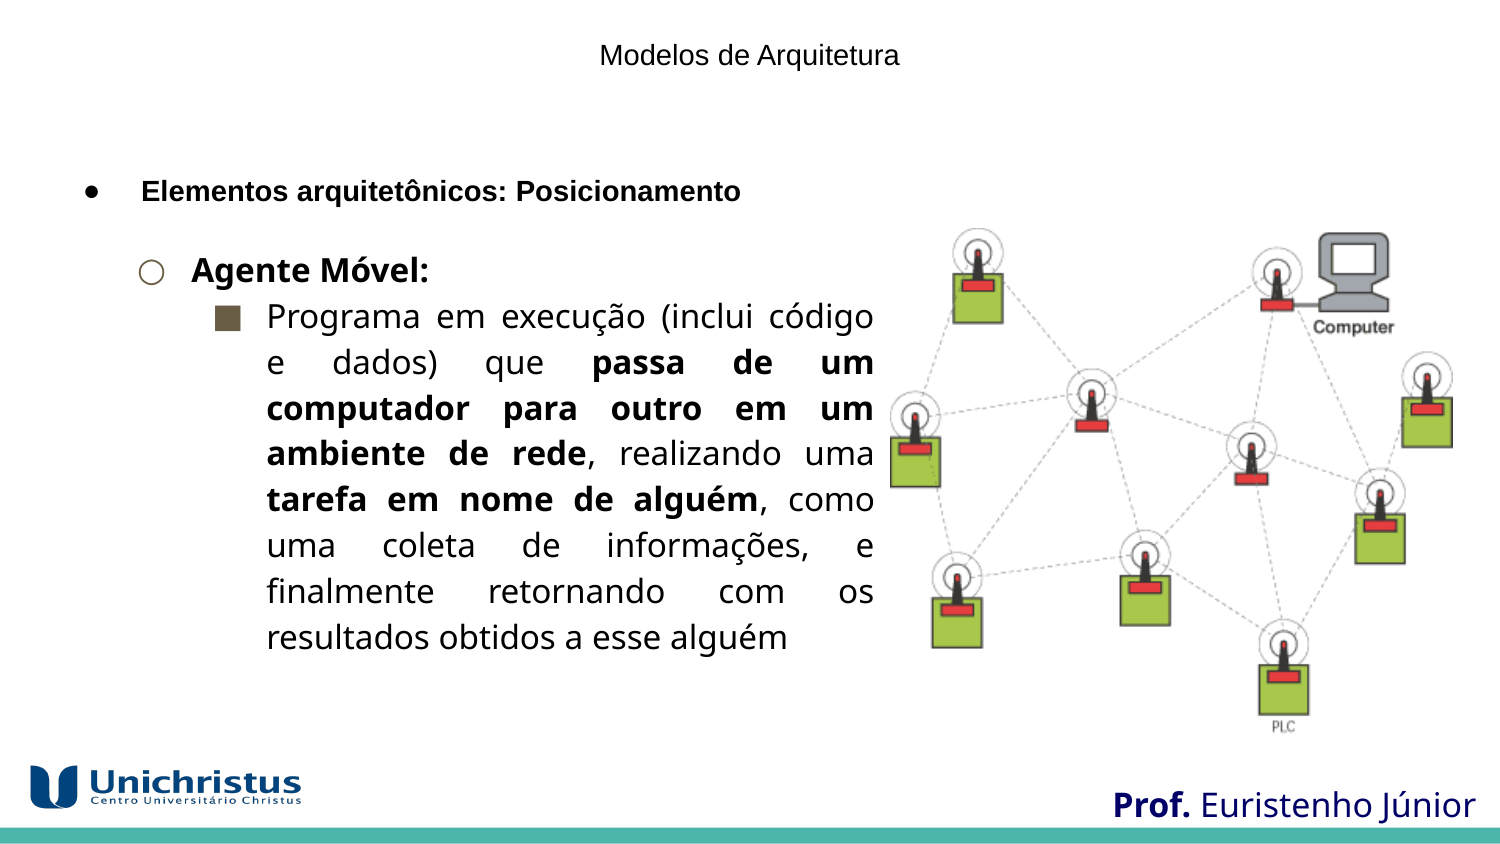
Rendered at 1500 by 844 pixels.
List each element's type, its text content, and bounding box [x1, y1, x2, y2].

picture [890, 228, 1453, 738]
title Modelos de Arquitetura [51, 20, 1449, 137]
picture [26, 763, 305, 810]
list Elementos arquitetônicos: Posicionamento [51, 364, 1449, 750]
text_box Agente Móvel: Programa em execução (inclui código e dados) que passa de um computador para outro em um ambiente de rede, realizando uma tarefa em nome de alguém, como uma coleta de informações, e finalmente retornando com os resultados obtidos a esse alguém [26, 228, 891, 364]
list Elementos arquitetônicos: Posicionamento [51, 152, 1449, 228]
text_box Prof. Euristenho Júnior [1097, 773, 1494, 829]
